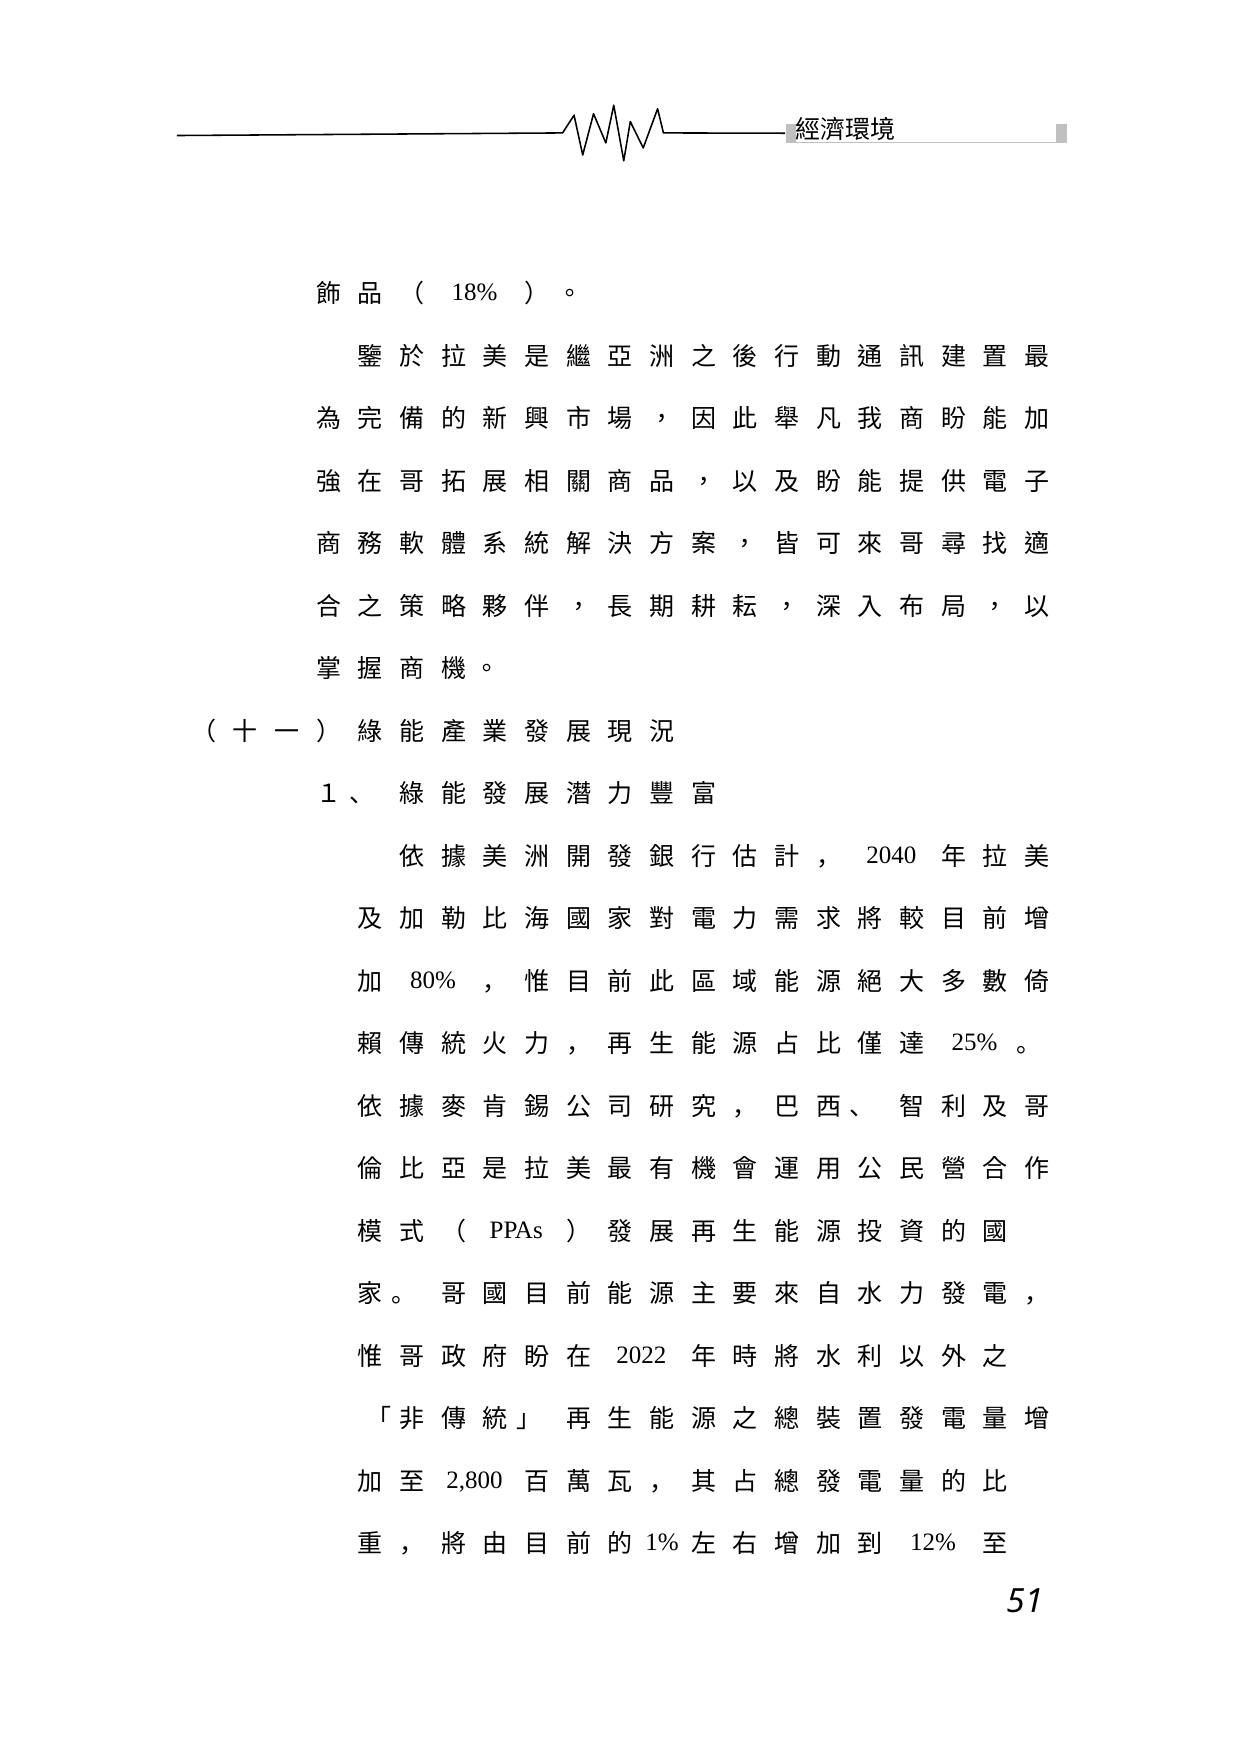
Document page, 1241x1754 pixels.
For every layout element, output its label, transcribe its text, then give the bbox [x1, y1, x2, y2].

text （十一）綠能產業發展現況 [183, 688, 1058, 750]
text 飾品（18%）。 [281, 250, 1058, 313]
text １、綠能發展潛力豐富 [281, 750, 1058, 813]
text 鑒於拉美是繼亞洲之後行動通訊建置最為完備的新興市場，因此舉凡我商盼能加強在哥拓展相關商品，以及盼能提供電子商務軟體系統解決方案，皆可來哥尋找適合之策略夥伴，長期耕耘，深入布局，以掌握商機。 [281, 313, 1058, 688]
text 依據美洲開發銀行估計，2040年拉美及加勒比海國家對電力需求將較目前增加80%，惟目前此區域能源絕大多數倚賴傳統火力，再生能源占比僅達25%。依據麥肯錫公司研究，巴西、智利及哥倫比亞是拉美最有機會運用公民營合作模式（PPAs）發展再生能源投資的國家。哥國目前能源主要來自水力發電，惟哥政府盼在2022年時將水利以外之「非傳統」再生能源之總裝置發電量增加至2,800百萬瓦，其占總發電量的比重，將由目前的1%左右增加到12%至 [330, 813, 1058, 1563]
